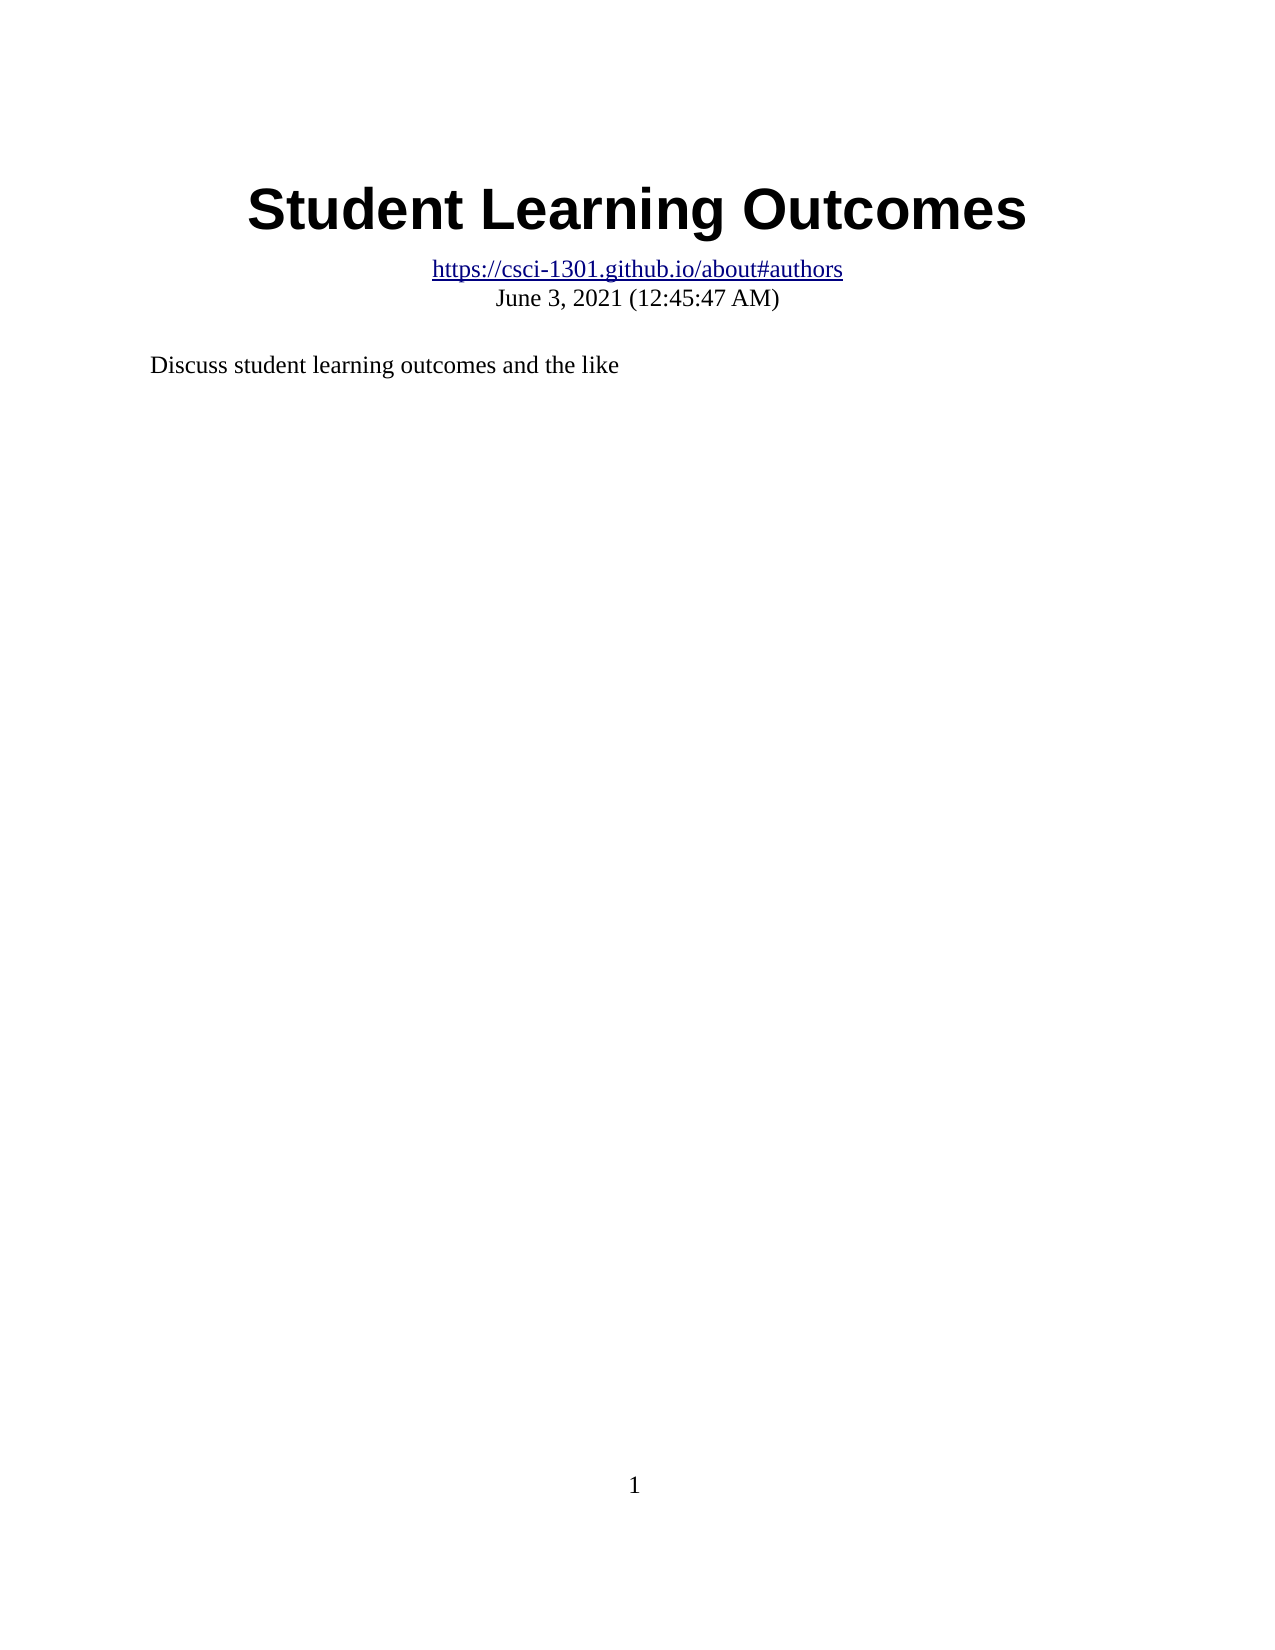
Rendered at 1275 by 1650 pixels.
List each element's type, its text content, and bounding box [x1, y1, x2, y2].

text https://csci-1301.github.io/about#authors [150, 254, 1125, 283]
text Discuss student learning outcomes and the like [150, 350, 1125, 378]
text June 3, 2021 (12:45:47 AM) [150, 283, 1125, 312]
title Student Learning Outcomes [150, 175, 1125, 242]
